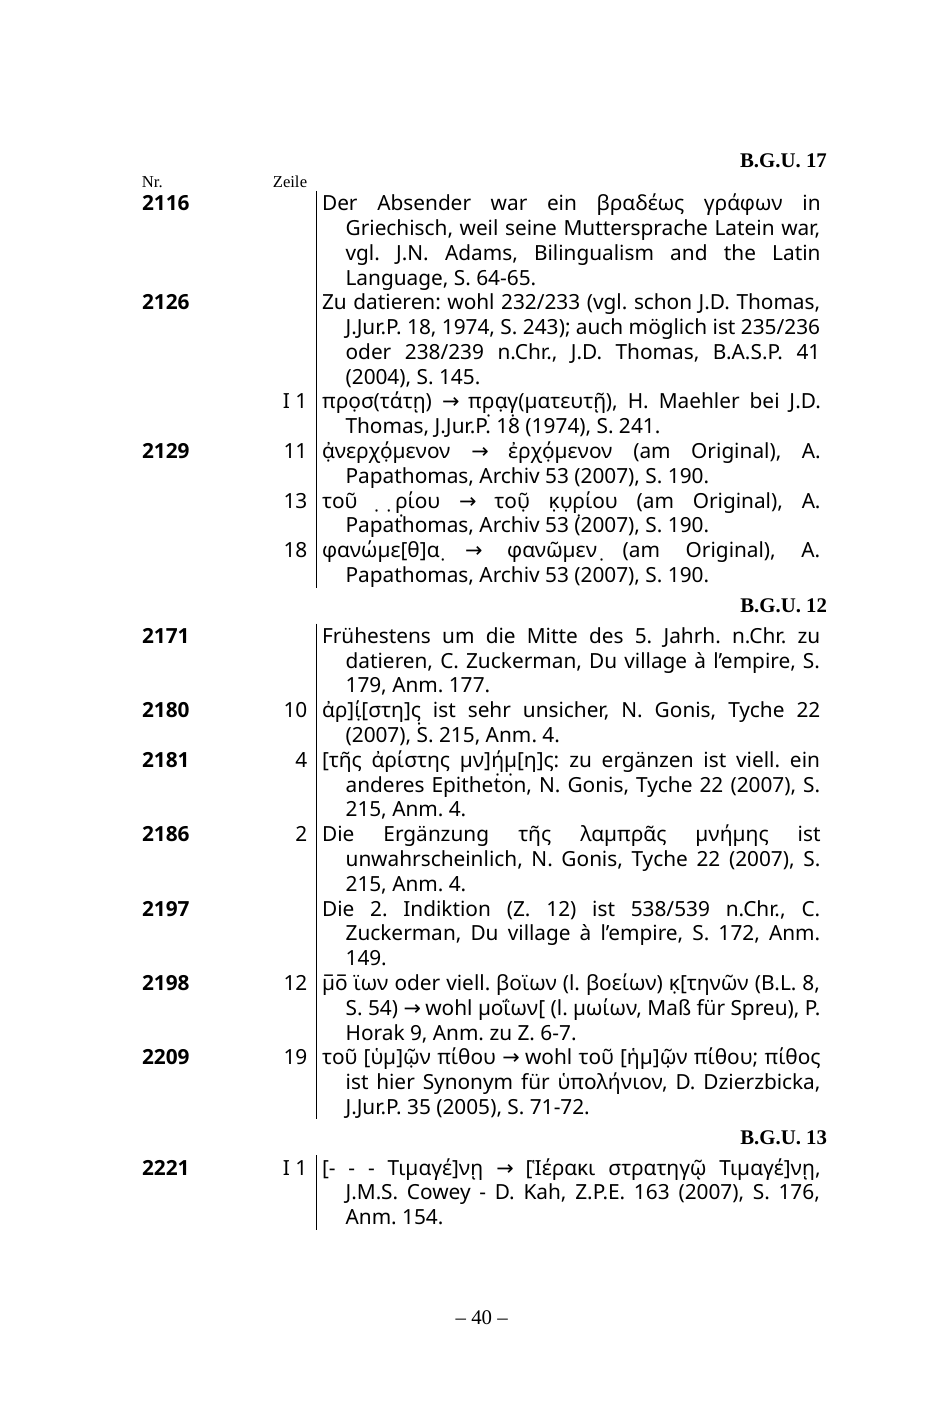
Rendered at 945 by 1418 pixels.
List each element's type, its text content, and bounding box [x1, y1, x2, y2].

table_header I 1 [224, 1155, 316, 1229]
table_cell Zu datieren: wohl 232/233 (vgl. schon J.D. Thomas, J.Jur.P. 18, 1974, S. 243); auch möglich ist 235/236 oder 238/239 n.Chr., J.D. Thomas, B.A.S.P. 41 (2004), S. 145. [317, 290, 827, 389]
table_cell I 1 [224, 389, 316, 439]
table_cell 2116 [136, 191, 316, 290]
table_cell [136, 389, 224, 439]
table_header [- - - Τιμαγέ]νῃ → [Ἱέρακι στρατηγῷ Τιμαγέ]νῃ, J.M.S. Cowey - D. Kah, Z.P.E. 163 (2007), S. 176, Anm. 154. [317, 1155, 827, 1229]
table_header Frühestens um die Mitte des 5. Jahrh. n.Chr. zu datieren, C. Zuckerman, Du village à l’empire, S. 179, Anm. 177. [317, 624, 827, 698]
table_cell μ̅ο̅ ϊων oder viell. βοϊων (l. βοείων) κ̣[τηνῶν (B.L. 8, S. 54) → wohl μοΐων[ (l. μωίων, Maß für Spreu), P. Horak 9, Anm. zu Z. 6-7. [317, 971, 827, 1045]
table_cell 4 [224, 748, 316, 822]
table_cell τοῦ [ὑμ]ῶ̣ν πίθου → wohl τοῦ [ἡμ]ῶ̣ν πίθου; πίθος ist hier Synonym für ὑπολήνιον, D. Dzierzbicka, J.Jur.P. 35 (2005), S. 71-72. [317, 1045, 827, 1119]
table_cell [136, 538, 224, 587]
table_cell 2198 [136, 971, 224, 1045]
table_cell 2181 [136, 748, 224, 822]
table_cell [136, 488, 224, 538]
table_cell 2186 [136, 822, 224, 896]
table_cell 2126 [136, 290, 316, 389]
table_cell 12 [224, 971, 316, 1045]
table_cell 19 [224, 1045, 316, 1119]
table_cell 2209 [136, 1045, 224, 1119]
subtitle B.G.U. 13 [136, 1125, 827, 1149]
table_cell ἀρ]ί̣[στη]ς̣ ist sehr unsicher, N. Gonis, Tyche 22 (2007), S. 215, Anm. 4. [317, 698, 827, 747]
table_cell 10 [224, 698, 316, 747]
table_cell 2129 [136, 439, 224, 488]
table_cell Die 2. Indiktion (Z. 12) ist 538/539 n.Chr., C. Zuckerman, Du village à l’empire, S. 172, Anm. 149. [317, 896, 827, 971]
table_header 2221 [136, 1155, 224, 1229]
table_cell 2 [224, 822, 316, 896]
table_cell 2180 [136, 698, 224, 747]
table_cell Der Absender war ein βραδέως γράφων in Griechisch, weil seine Muttersprache Latein war, vgl. J.N. Adams, Bilingualism and the Latin Language, S. 64-65. [317, 191, 827, 290]
table_cell Die Ergänzung τῆς λαμπρᾶς μνήμης ist unwahrscheinlich, N. Gonis, Tyche 22 (2007), S. 215, Anm. 4. [317, 822, 827, 896]
table_cell 11 [224, 439, 316, 488]
table_cell 2197 [136, 896, 316, 971]
table_cell προ̣σ(τάτῃ) → πρ̣α̣γ̣(ματευτῇ), H. Maehler bei J.D. Thomas, J.Jur.P. 18 (1974), S. 241. [317, 389, 827, 439]
table_cell 18 [224, 538, 316, 587]
table_cell 13 [224, 488, 316, 538]
table_cell [τῆς ἀρίστης μν]ή̣μ̣[η]ς: zu ergänzen ist viell. ein anderes Epitheton, N. Gonis, Tyche 22 (2007), S. 215, Anm. 4. [317, 748, 827, 822]
table_cell φανώμε[θ]α̣ → φανῶμεν̣ (am Original), A. Papathomas, Archiv 53 (2007), S. 190. [317, 538, 827, 587]
table_header 2171 [136, 624, 316, 698]
subtitle B.G.U. 12 [136, 593, 827, 617]
table_cell ἀ̣νερχό̣μενον → ἐρχό̣μενον (am Original), A. Papathomas, Archiv 53 (2007), S. 190. [317, 439, 827, 488]
table_cell τοῦ ̣ ̣ρ̣ίου → τοῦ̣ κ̣υ̣ρ̣ίου (am Original), A. Papathomas, Archiv 53 (2007), S. 190. [317, 488, 827, 538]
